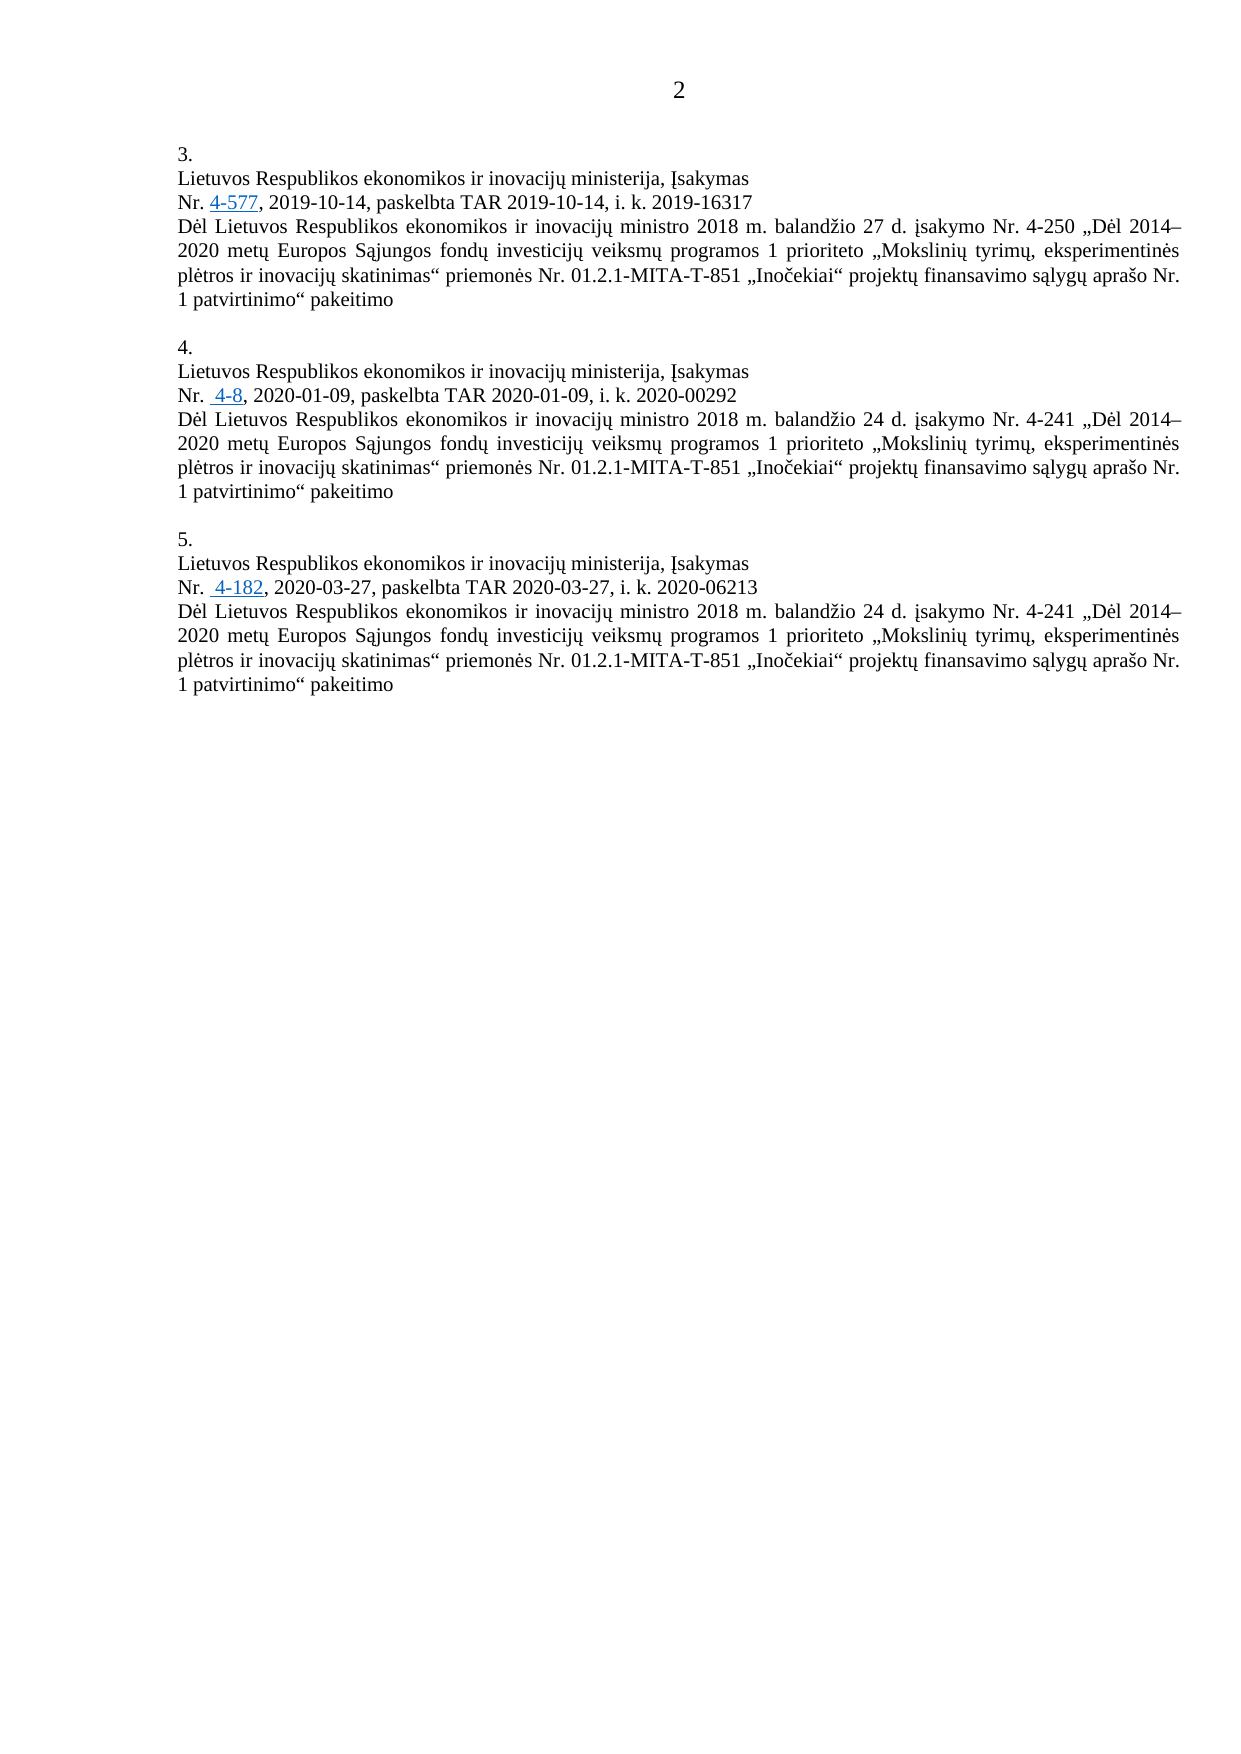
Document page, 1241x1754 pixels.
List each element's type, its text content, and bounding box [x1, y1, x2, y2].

text 3. [177, 142, 1181, 166]
text Nr. 4-8, 2020-01-09, paskelbta TAR 2020-01-09, i. k. 2020-00292 [177, 383, 1181, 407]
text Lietuvos Respublikos ekonomikos ir inovacijų ministerija, Įsakymas [177, 166, 1181, 190]
text Dėl Lietuvos Respublikos ekonomikos ir inovacijų ministro 2018 m. balandžio 24 d. įsakymo Nr. 4-241 „Dėl 2014–2020 metų Europos Sąjungos fondų investicijų veiksmų programos 1 prioriteto „Mokslinių tyrimų, eksperimentinės plėtros ir inovacijų skatinimas“ priemonės Nr. 01.2.1-MITA-T-851 „Inočekiai“ projektų finansavimo sąlygų aprašo Nr. 1 patvirtinimo“ pakeitimo [177, 407, 1181, 503]
text Nr. 4-577, 2019-10-14, paskelbta TAR 2019-10-14, i. k. 2019-16317 [177, 190, 1181, 214]
text Nr. 4-182, 2020-03-27, paskelbta TAR 2020-03-27, i. k. 2020-06213 [177, 575, 1181, 599]
text 4. [177, 335, 1181, 359]
text Dėl Lietuvos Respublikos ekonomikos ir inovacijų ministro 2018 m. balandžio 27 d. įsakymo Nr. 4-250 „Dėl 2014–2020 metų Europos Sąjungos fondų investicijų veiksmų programos 1 prioriteto „Mokslinių tyrimų, eksperimentinės plėtros ir inovacijų skatinimas“ priemonės Nr. 01.2.1-MITA-T-851 „Inočekiai“ projektų finansavimo sąlygų aprašo Nr. 1 patvirtinimo“ pakeitimo [177, 214, 1181, 311]
text Lietuvos Respublikos ekonomikos ir inovacijų ministerija, Įsakymas [177, 359, 1181, 383]
text 5. [177, 527, 1181, 551]
text Dėl Lietuvos Respublikos ekonomikos ir inovacijų ministro 2018 m. balandžio 24 d. įsakymo Nr. 4-241 „Dėl 2014–2020 metų Europos Sąjungos fondų investicijų veiksmų programos 1 prioriteto „Mokslinių tyrimų, eksperimentinės plėtros ir inovacijų skatinimas“ priemonės Nr. 01.2.1-MITA-T-851 „Inočekiai“ projektų finansavimo sąlygų aprašo Nr. 1 patvirtinimo“ pakeitimo [177, 599, 1181, 696]
text Lietuvos Respublikos ekonomikos ir inovacijų ministerija, Įsakymas [177, 551, 1181, 575]
